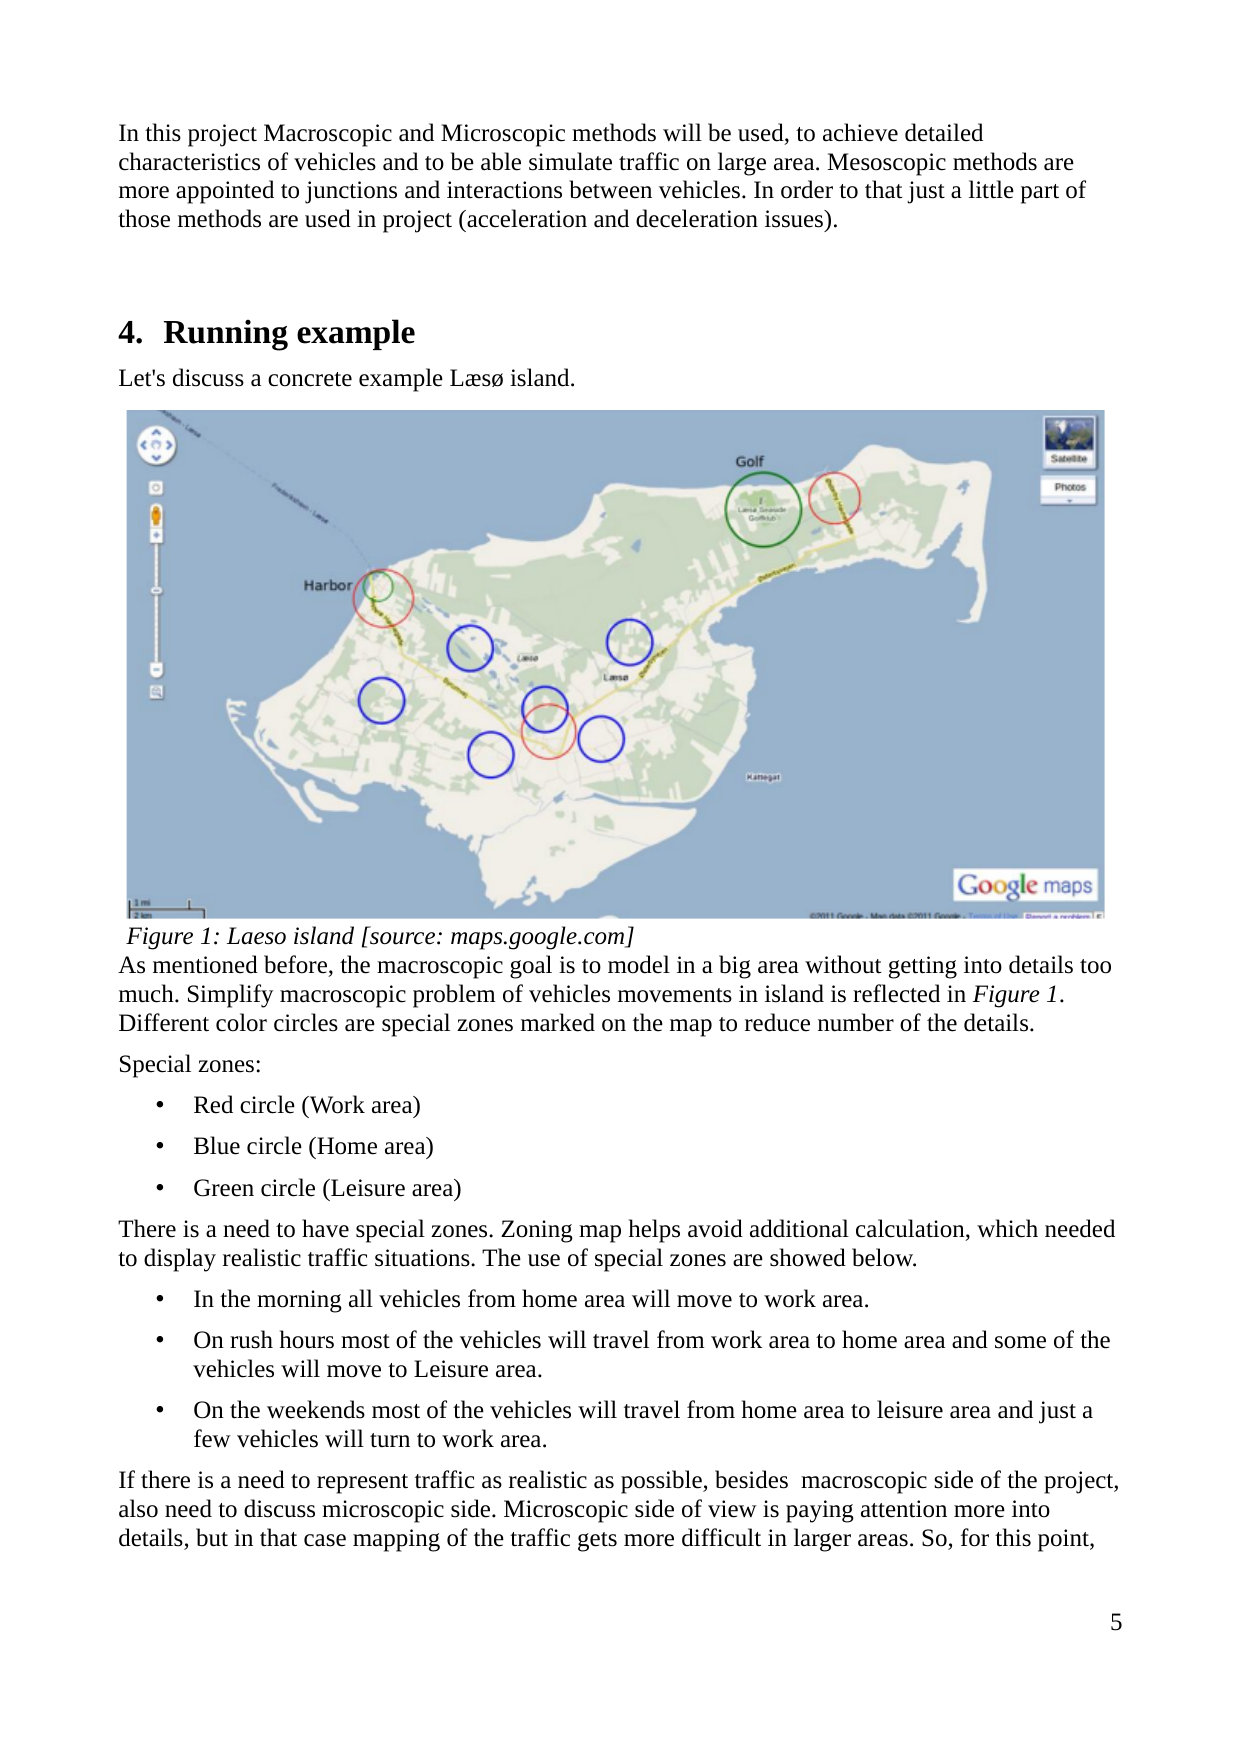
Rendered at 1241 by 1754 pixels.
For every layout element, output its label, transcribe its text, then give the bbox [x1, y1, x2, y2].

subtitle Running example [118, 312, 1122, 351]
text Let's discuss a concrete example Læsø island. [118, 363, 1122, 392]
list On rush hours most of the vehicles will travel from work area to home area and some of the vehicles will move to Leisure area. [156, 1325, 1122, 1383]
list Blue circle (Home area) [156, 1131, 1122, 1160]
text Special zones: [118, 1049, 1122, 1078]
text Figure 1: Laeso island [source: maps.google.com] [126, 922, 1110, 950]
list In the morning all vehicles from home area will move to work area. [156, 1284, 1122, 1313]
text If there is a need to represent traffic as realistic as possible, besides macroscopic side of the project, also need to discuss microscopic side. Microscopic side of view is paying attention more into details, but in that case mapping of the traffic gets more difficult in larger areas. So, for this point, [118, 1465, 1122, 1551]
text As mentioned before, the macroscopic goal is to model in a big area without getting into details too much. Simplify macroscopic problem of vehicles movements in island is reflected in Figure 1. Different color circles are special zones marked on the map to reduce number of the details. [118, 398, 1122, 1036]
picture [126, 410, 1111, 922]
text There is a need to have special zones. Zoning map helps avoid additional calculation, which needed to display realistic traffic situations. The use of special zones are showed below. [118, 1214, 1122, 1271]
list Red circle (Work area) [156, 1090, 1122, 1119]
list Green circle (Leisure area) [156, 1173, 1122, 1201]
text In this project Macroscopic and Microscopic methods will be used, to achieve detailed characteristics of vehicles and to be able simulate traffic on large area. Mesoscopic methods are more appointed to junctions and interactions between vehicles. In order to that just a little part of those methods are used in project (acceleration and deceleration issues). [118, 118, 1122, 233]
list On the weekends most of the vehicles will travel from home area to leisure area and just a few vehicles will turn to work area. [156, 1395, 1122, 1453]
